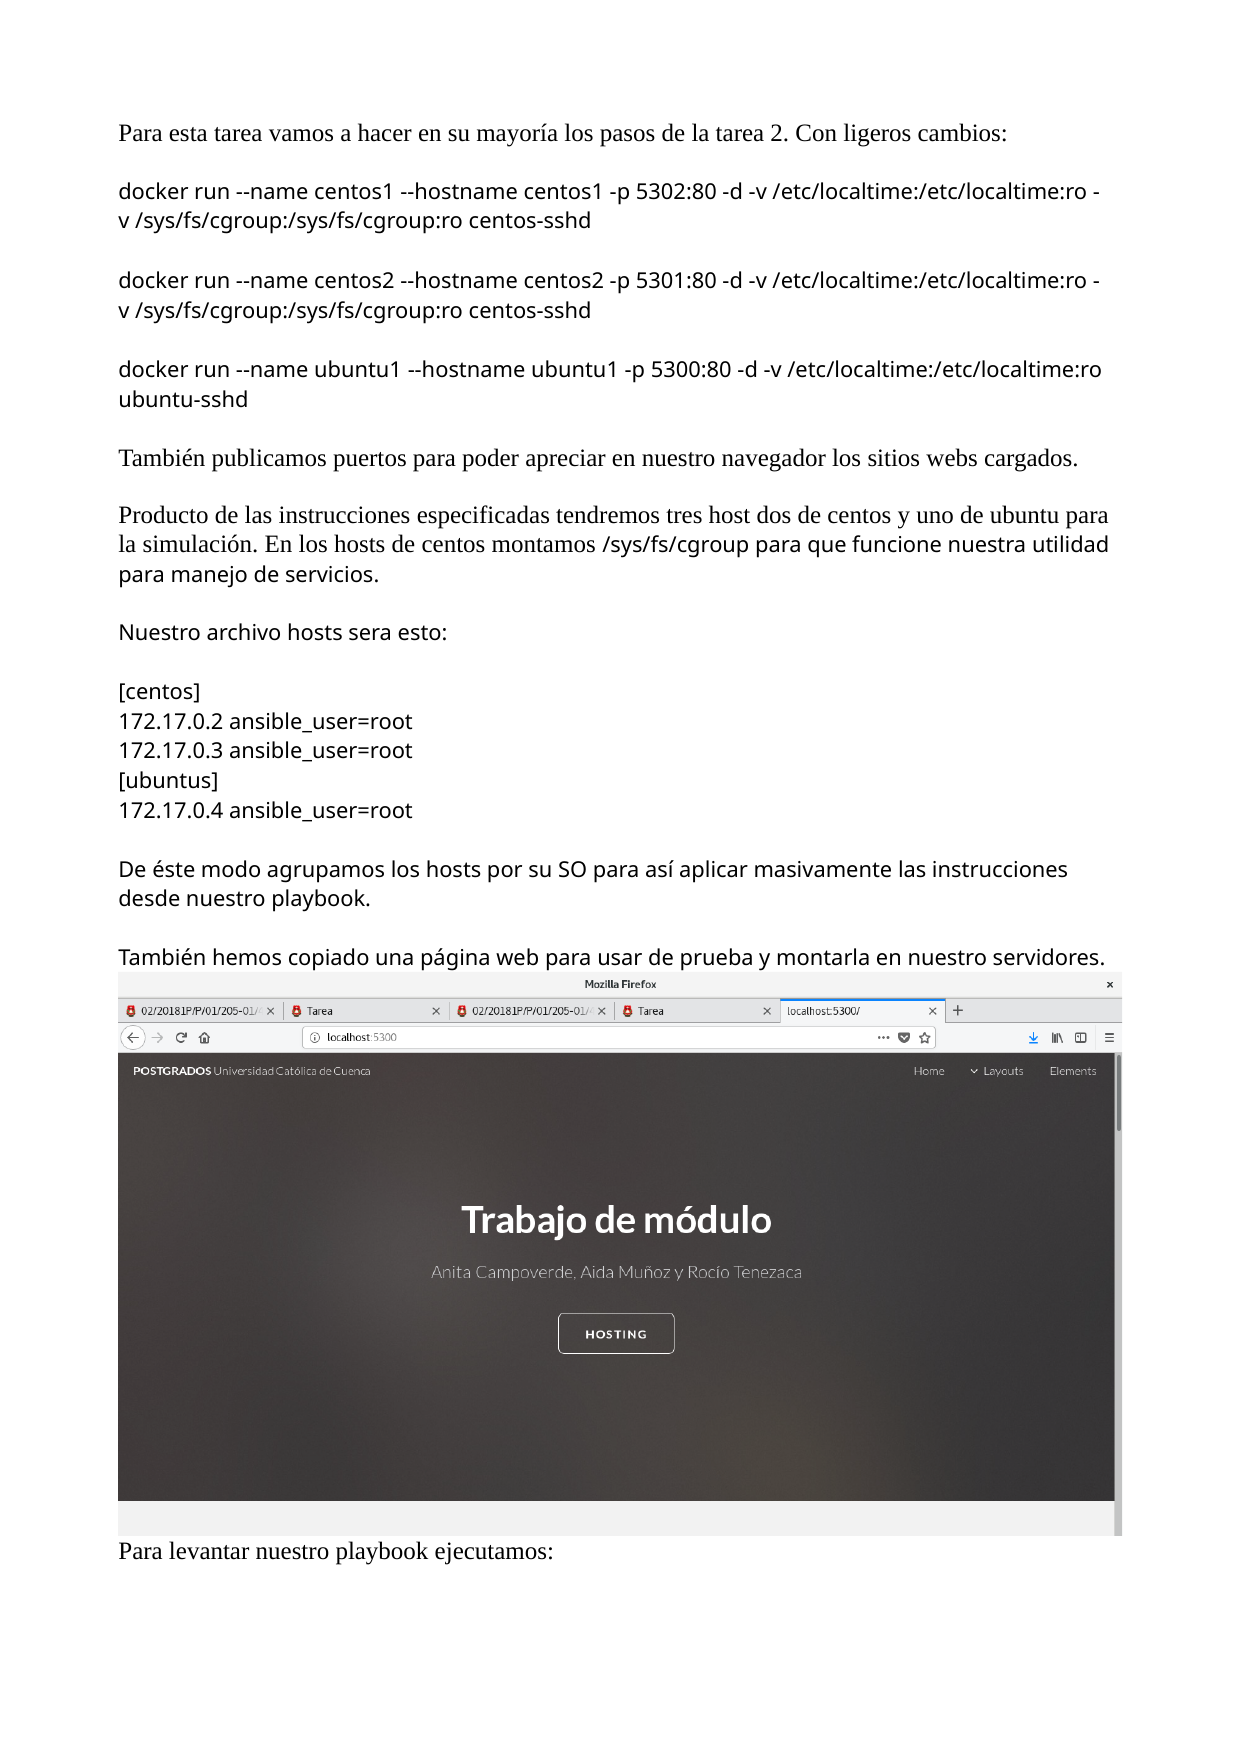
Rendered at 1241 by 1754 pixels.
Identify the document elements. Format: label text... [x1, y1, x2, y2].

text [centos] [118, 676, 1122, 706]
text [ubuntus] [118, 765, 1122, 795]
text docker run --name ubuntu1 --hostname ubuntu1 -p 5300:80 -d -v /etc/localtime:/etc/localtime:ro ubuntu-sshd [118, 354, 1122, 414]
text docker run --name centos1 --hostname centos1 -p 5302:80 -d -v /etc/localtime:/etc/localtime:ro -v /sys/fs/cgroup:/sys/fs/cgroup:ro centos-sshd [118, 176, 1122, 235]
picture [118, 971, 1123, 1536]
text Nuestro archivo hosts sera esto: [118, 617, 1122, 647]
text 172.17.0.2 ansible_user=root [118, 706, 1122, 735]
text También hemos copiado una página web para usar de prueba y montarla en nuestro servidores. [118, 942, 1122, 971]
text También publicamos puertos para poder apreciar en nuestro navegador los sitios webs cargados. [118, 443, 1122, 471]
text Producto de las instrucciones especificadas tendremos tres host dos de centos y uno de ubuntu para la simulación. En los hosts de centos montamos /sys/fs/cgroup para que funcione nuestra utilidad para manejo de servicios. [118, 500, 1122, 588]
text 172.17.0.4 ansible_user=root [118, 795, 1122, 825]
text Para esta tarea vamos a hacer en su mayoría los pasos de la tarea 2. Con ligeros cambios: [118, 118, 1122, 147]
text 172.17.0.3 ansible_user=root [118, 735, 1122, 765]
text De éste modo agrupamos los hosts por su SO para así aplicar masivamente las instrucciones desde nuestro playbook. [118, 853, 1122, 913]
text docker run --name centos2 --hostname centos2 -p 5301:80 -d -v /etc/localtime:/etc/localtime:ro -v /sys/fs/cgroup:/sys/fs/cgroup:ro centos-sshd [118, 265, 1122, 324]
text Para levantar nuestro playbook ejecutamos: [118, 1536, 1122, 1565]
